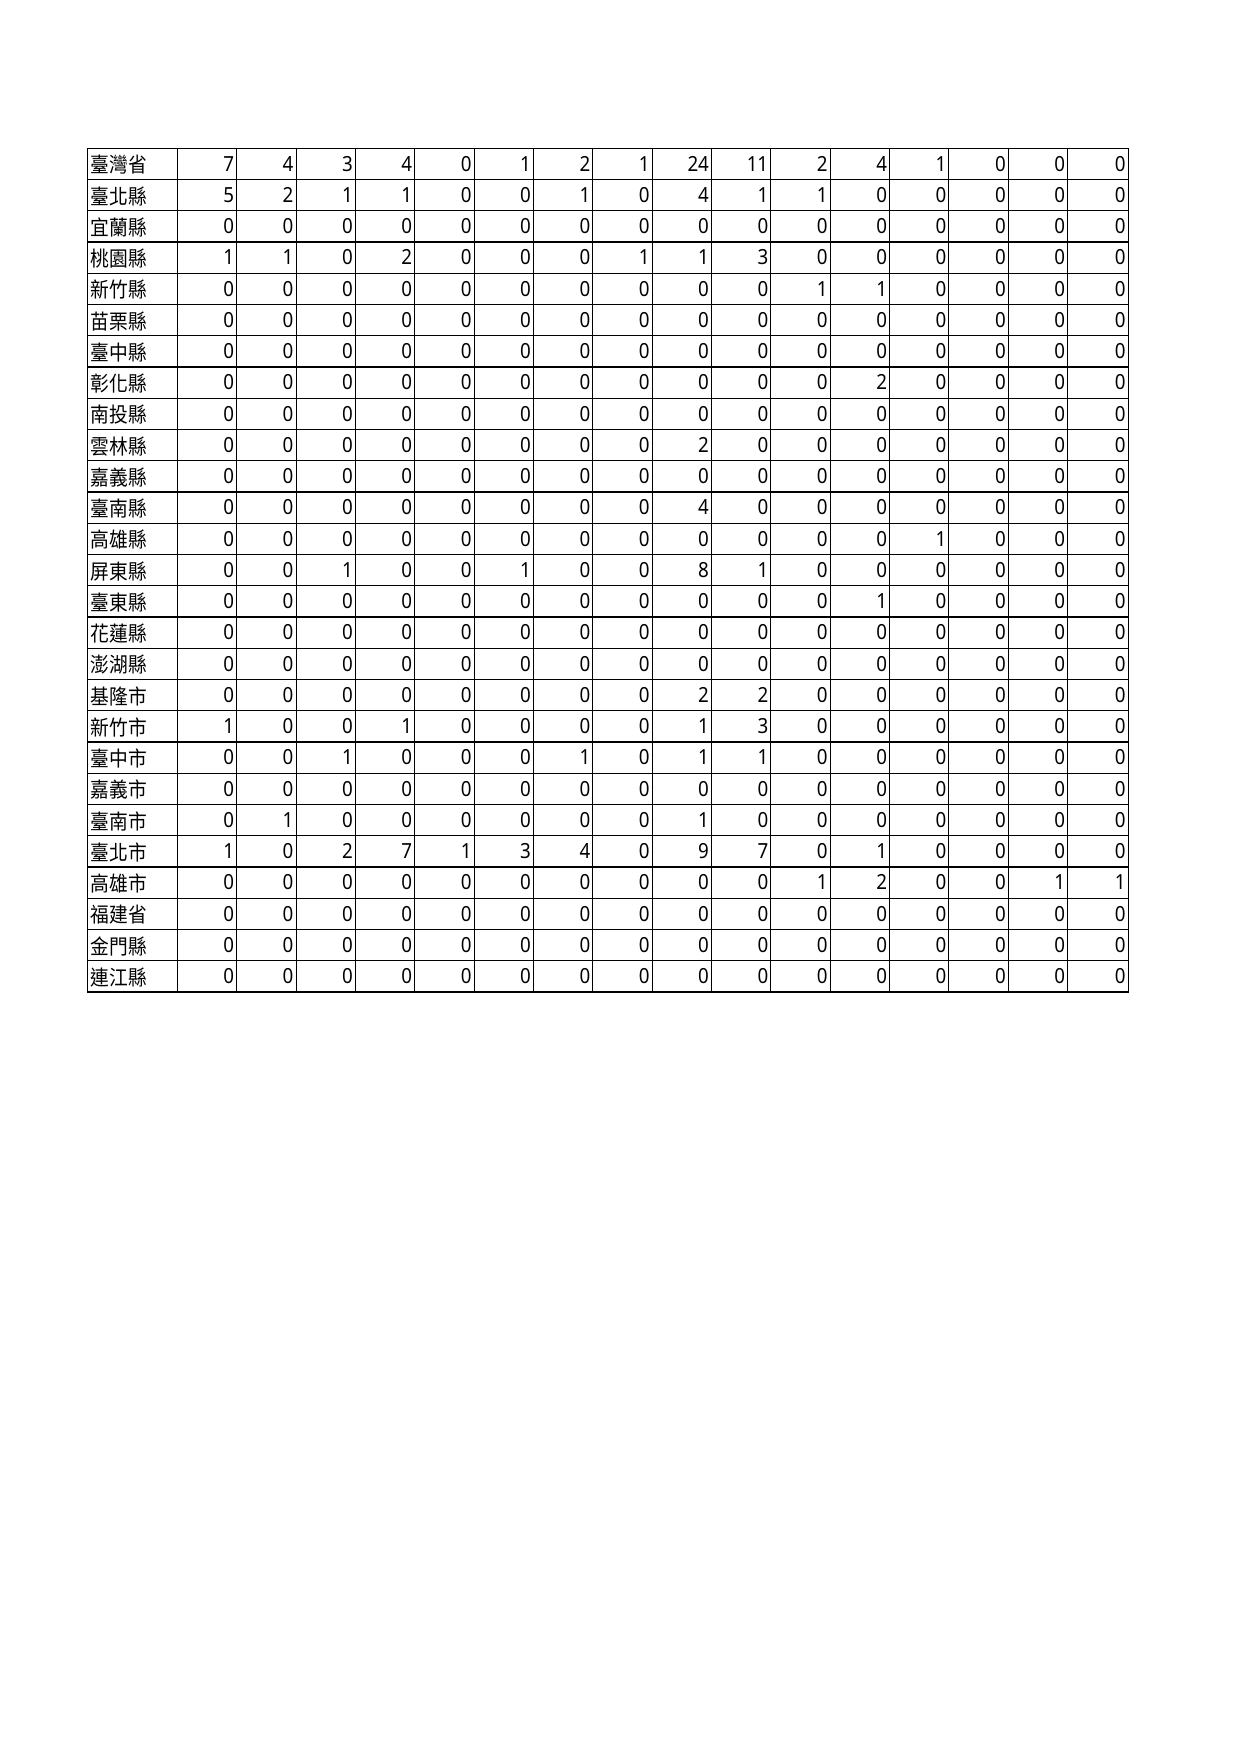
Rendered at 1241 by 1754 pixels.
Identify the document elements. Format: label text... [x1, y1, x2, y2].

table_cell 1 [297, 180, 355, 210]
table_cell 0 [237, 649, 296, 679]
table_cell 1 [297, 555, 355, 585]
table_cell 0 [534, 555, 592, 585]
table_cell 0 [890, 461, 948, 491]
table_cell 0 [653, 305, 711, 335]
table_cell 0 [237, 836, 296, 866]
table_cell 0 [1009, 180, 1067, 210]
table_cell 0 [653, 774, 711, 804]
table_cell 0 [1068, 368, 1128, 398]
table_cell 0 [831, 805, 889, 835]
table_cell 0 [593, 211, 652, 241]
table_cell 0 [593, 180, 652, 210]
table_cell 0 [890, 586, 948, 616]
table_cell 11 [712, 149, 770, 179]
table_cell 0 [356, 743, 414, 773]
table_cell 0 [178, 649, 236, 679]
table_cell 0 [771, 368, 830, 398]
table_cell 0 [475, 336, 533, 366]
table_cell 連江縣 [88, 961, 177, 991]
table_cell 0 [1009, 368, 1067, 398]
table_cell 0 [475, 774, 533, 804]
table_cell 0 [297, 368, 355, 398]
table_cell 臺灣省 [88, 149, 177, 179]
table_cell 0 [831, 524, 889, 554]
table_cell 0 [949, 961, 1008, 991]
table_cell 0 [1068, 493, 1128, 523]
table_cell 0 [356, 461, 414, 491]
table_cell 0 [653, 961, 711, 991]
table_cell 0 [890, 399, 948, 429]
table_cell 0 [890, 274, 948, 304]
table_cell 0 [771, 211, 830, 241]
table_cell 0 [1009, 211, 1067, 241]
table_cell 0 [297, 305, 355, 335]
table_cell 0 [890, 368, 948, 398]
table_cell 0 [831, 618, 889, 648]
table_cell 0 [949, 586, 1008, 616]
table_cell 0 [534, 493, 592, 523]
table_cell 0 [1009, 961, 1067, 991]
table_cell 0 [712, 211, 770, 241]
table_cell 0 [237, 555, 296, 585]
table_cell 0 [178, 493, 236, 523]
table_cell 0 [475, 461, 533, 491]
table_cell 0 [534, 805, 592, 835]
table_cell 1 [178, 243, 236, 273]
table_cell 0 [178, 586, 236, 616]
table_cell 8 [653, 555, 711, 585]
table_cell 0 [712, 524, 770, 554]
table_cell 1 [178, 711, 236, 741]
table_cell 4 [534, 836, 592, 866]
table_cell 0 [297, 430, 355, 460]
table_cell 0 [297, 336, 355, 366]
table_cell 0 [1068, 586, 1128, 616]
table_cell 0 [356, 868, 414, 898]
table_cell 1 [475, 555, 533, 585]
table_cell 7 [712, 836, 770, 866]
table_cell 0 [593, 899, 652, 929]
table_cell 0 [949, 305, 1008, 335]
table_cell 0 [593, 368, 652, 398]
table_cell 0 [1009, 399, 1067, 429]
table_cell 1 [1009, 868, 1067, 898]
table_cell 0 [1068, 149, 1128, 179]
table_cell 1 [712, 743, 770, 773]
table_cell 0 [771, 243, 830, 273]
table_cell 0 [297, 618, 355, 648]
table_cell 0 [475, 680, 533, 710]
table_cell 0 [949, 368, 1008, 398]
table_cell 0 [712, 399, 770, 429]
table_cell 0 [712, 305, 770, 335]
table_cell 0 [475, 305, 533, 335]
table_cell 0 [297, 461, 355, 491]
table_cell 1 [771, 274, 830, 304]
table_cell 0 [712, 805, 770, 835]
table_cell 0 [178, 555, 236, 585]
table_cell 0 [593, 680, 652, 710]
table_cell 1 [771, 868, 830, 898]
table_cell 0 [415, 868, 474, 898]
table_cell 0 [415, 368, 474, 398]
table_cell 0 [771, 711, 830, 741]
table_cell 臺南市 [88, 805, 177, 835]
table_cell 4 [653, 180, 711, 210]
table_cell 0 [712, 899, 770, 929]
table_cell 0 [237, 899, 296, 929]
table_cell 0 [475, 493, 533, 523]
table_cell 0 [415, 649, 474, 679]
table_cell 0 [356, 336, 414, 366]
table_cell 4 [356, 149, 414, 179]
table_cell 0 [949, 930, 1008, 960]
table_cell 0 [237, 368, 296, 398]
table_cell 0 [949, 524, 1008, 554]
table_cell 0 [178, 399, 236, 429]
table_cell 0 [771, 493, 830, 523]
table_cell 0 [831, 961, 889, 991]
table_cell 0 [237, 399, 296, 429]
table_cell 2 [653, 430, 711, 460]
table_cell 0 [593, 930, 652, 960]
table_cell 0 [1009, 524, 1067, 554]
table_cell 0 [771, 618, 830, 648]
table_cell 3 [712, 711, 770, 741]
table_cell 0 [1068, 618, 1128, 648]
table_cell 0 [653, 649, 711, 679]
table_cell 0 [712, 618, 770, 648]
table_cell 0 [712, 368, 770, 398]
table_cell 0 [534, 711, 592, 741]
table_cell 0 [534, 399, 592, 429]
table_cell 0 [593, 774, 652, 804]
table_cell 0 [1009, 899, 1067, 929]
table_cell 0 [890, 336, 948, 366]
table_cell 0 [1009, 305, 1067, 335]
table_cell 0 [475, 618, 533, 648]
table_cell 0 [653, 899, 711, 929]
table_cell 0 [475, 930, 533, 960]
table_cell 0 [831, 680, 889, 710]
table_cell 0 [771, 743, 830, 773]
table_cell 0 [356, 399, 414, 429]
table_cell 0 [949, 399, 1008, 429]
table_cell 0 [1068, 899, 1128, 929]
table_cell 3 [297, 149, 355, 179]
table_cell 0 [415, 305, 474, 335]
table_cell 臺中縣 [88, 336, 177, 366]
table_cell 臺中市 [88, 743, 177, 773]
table_cell 0 [1009, 618, 1067, 648]
table_cell 0 [653, 930, 711, 960]
table_cell 0 [475, 743, 533, 773]
table_cell 0 [534, 524, 592, 554]
table_cell 0 [415, 180, 474, 210]
table_cell 0 [1068, 524, 1128, 554]
table_cell 0 [534, 430, 592, 460]
table_cell 0 [534, 336, 592, 366]
table_cell 0 [771, 961, 830, 991]
table_cell 0 [1009, 461, 1067, 491]
table_cell 0 [415, 274, 474, 304]
table_cell 0 [356, 961, 414, 991]
table_cell 0 [178, 461, 236, 491]
table_cell 0 [534, 368, 592, 398]
table_cell 0 [415, 555, 474, 585]
table_cell 0 [237, 930, 296, 960]
table_cell 0 [831, 774, 889, 804]
table_cell 1 [237, 805, 296, 835]
table_cell 0 [949, 274, 1008, 304]
table_cell 0 [178, 961, 236, 991]
table_cell 臺南縣 [88, 493, 177, 523]
table_cell 0 [237, 336, 296, 366]
table_cell 0 [178, 618, 236, 648]
table_cell 1 [890, 149, 948, 179]
table_cell 0 [178, 336, 236, 366]
table_cell 0 [237, 711, 296, 741]
table_cell 0 [237, 430, 296, 460]
table_cell 1 [890, 524, 948, 554]
table_cell 0 [771, 680, 830, 710]
table_cell 3 [712, 243, 770, 273]
table_cell 5 [178, 180, 236, 210]
table_cell 0 [1068, 305, 1128, 335]
table_cell 0 [475, 805, 533, 835]
table_cell 0 [949, 899, 1008, 929]
table_cell 4 [831, 149, 889, 179]
table_cell 0 [415, 430, 474, 460]
table_cell 2 [712, 680, 770, 710]
table_cell 0 [593, 961, 652, 991]
table_cell 0 [593, 836, 652, 866]
table_cell 2 [771, 149, 830, 179]
table_cell 0 [1068, 243, 1128, 273]
table_cell 0 [415, 680, 474, 710]
table_cell 0 [297, 899, 355, 929]
table_cell 0 [831, 930, 889, 960]
table_cell 1 [653, 243, 711, 273]
table_cell 0 [534, 899, 592, 929]
table_cell 0 [653, 399, 711, 429]
table_cell 1 [653, 805, 711, 835]
table_cell 0 [475, 180, 533, 210]
table_cell 0 [890, 680, 948, 710]
table_cell 0 [356, 274, 414, 304]
table_cell 0 [771, 586, 830, 616]
table_cell 0 [534, 774, 592, 804]
table_cell 0 [1009, 649, 1067, 679]
table_cell 1 [178, 836, 236, 866]
table_cell 0 [415, 211, 474, 241]
table_cell 0 [593, 430, 652, 460]
table_cell 0 [237, 493, 296, 523]
table_cell 0 [1068, 774, 1128, 804]
table_cell 0 [771, 336, 830, 366]
table_cell 0 [356, 680, 414, 710]
table_cell 0 [771, 836, 830, 866]
table_cell 4 [237, 149, 296, 179]
table_cell 0 [297, 524, 355, 554]
table_cell 0 [1068, 211, 1128, 241]
table_cell 0 [831, 461, 889, 491]
table_cell 0 [178, 211, 236, 241]
table_cell 0 [831, 211, 889, 241]
table_cell 0 [475, 430, 533, 460]
table_cell 0 [297, 243, 355, 273]
table_cell 0 [949, 711, 1008, 741]
table_cell 1 [712, 180, 770, 210]
table_cell 1 [593, 243, 652, 273]
table_cell 0 [593, 274, 652, 304]
table_cell 0 [890, 961, 948, 991]
table_cell 0 [771, 461, 830, 491]
table_cell 0 [890, 743, 948, 773]
table_cell 0 [653, 274, 711, 304]
table_cell 1 [593, 149, 652, 179]
table_cell 0 [297, 399, 355, 429]
table_cell 0 [534, 211, 592, 241]
table_cell 0 [237, 961, 296, 991]
table_cell 0 [1068, 711, 1128, 741]
table_cell 1 [356, 711, 414, 741]
table_cell 0 [1068, 743, 1128, 773]
table_cell 0 [949, 618, 1008, 648]
table_cell 0 [356, 930, 414, 960]
table_cell 9 [653, 836, 711, 866]
table_cell 0 [1068, 649, 1128, 679]
table_cell 2 [356, 243, 414, 273]
table_cell 0 [415, 711, 474, 741]
table_cell 0 [178, 524, 236, 554]
table_cell 0 [297, 868, 355, 898]
table_cell 0 [653, 461, 711, 491]
table_cell 0 [237, 524, 296, 554]
table_cell 1 [653, 711, 711, 741]
table_cell 金門縣 [88, 930, 177, 960]
table_cell 高雄市 [88, 868, 177, 898]
table_cell 0 [178, 868, 236, 898]
table_cell 0 [534, 649, 592, 679]
table_cell 0 [534, 461, 592, 491]
table_cell 0 [356, 493, 414, 523]
table_cell 0 [534, 618, 592, 648]
table_cell 0 [237, 461, 296, 491]
table_cell 0 [475, 399, 533, 429]
table_cell 0 [1009, 805, 1067, 835]
table_cell 0 [1068, 555, 1128, 585]
table_cell 0 [415, 618, 474, 648]
table_cell 0 [1009, 336, 1067, 366]
table_cell 0 [415, 461, 474, 491]
table_cell 0 [712, 430, 770, 460]
table_cell 0 [593, 305, 652, 335]
table_cell 1 [831, 586, 889, 616]
table_cell 0 [712, 961, 770, 991]
table_cell 0 [297, 774, 355, 804]
table_cell 0 [712, 493, 770, 523]
table_cell 0 [1009, 836, 1067, 866]
table_cell 0 [712, 586, 770, 616]
table_cell 0 [653, 524, 711, 554]
table_cell 臺東縣 [88, 586, 177, 616]
table_cell 0 [178, 743, 236, 773]
table_cell 1 [534, 743, 592, 773]
table_cell 福建省 [88, 899, 177, 929]
table_cell 0 [415, 493, 474, 523]
table_cell 0 [534, 274, 592, 304]
table_cell 0 [593, 711, 652, 741]
table_cell 0 [593, 399, 652, 429]
table_cell 0 [949, 868, 1008, 898]
table_cell 0 [356, 618, 414, 648]
table_cell 高雄縣 [88, 524, 177, 554]
table_cell 0 [949, 555, 1008, 585]
table_cell 0 [475, 711, 533, 741]
table_cell 0 [1009, 711, 1067, 741]
table_cell 0 [237, 618, 296, 648]
table_cell 0 [178, 368, 236, 398]
table_cell 0 [534, 586, 592, 616]
table_cell 0 [653, 211, 711, 241]
table_cell 0 [831, 336, 889, 366]
table_cell 0 [771, 524, 830, 554]
table_cell 0 [771, 649, 830, 679]
table_cell 0 [415, 930, 474, 960]
table_cell 1 [475, 149, 533, 179]
table_cell 1 [415, 836, 474, 866]
table_cell 臺北市 [88, 836, 177, 866]
table_cell 0 [356, 805, 414, 835]
table_cell 0 [1068, 336, 1128, 366]
table_cell 1 [712, 555, 770, 585]
table_cell 0 [297, 930, 355, 960]
table_cell 0 [1009, 930, 1067, 960]
table_cell 0 [771, 305, 830, 335]
table_cell 1 [831, 836, 889, 866]
table_cell 0 [831, 399, 889, 429]
table_cell 0 [949, 243, 1008, 273]
table_cell 0 [890, 180, 948, 210]
table_cell 0 [534, 243, 592, 273]
table_cell 0 [415, 961, 474, 991]
table_cell 0 [831, 743, 889, 773]
table_cell 0 [534, 680, 592, 710]
table_cell 0 [237, 211, 296, 241]
table_cell 0 [178, 680, 236, 710]
table_cell 0 [1009, 149, 1067, 179]
table_cell 2 [831, 868, 889, 898]
table_cell 0 [949, 836, 1008, 866]
table_cell 0 [593, 743, 652, 773]
table_cell 0 [475, 274, 533, 304]
table_cell 0 [297, 711, 355, 741]
table_cell 0 [415, 899, 474, 929]
table_cell 0 [237, 680, 296, 710]
table_cell 2 [653, 680, 711, 710]
table_cell 0 [475, 211, 533, 241]
table_cell 0 [1068, 180, 1128, 210]
table_cell 0 [831, 649, 889, 679]
table_cell 0 [890, 836, 948, 866]
table_cell 基隆市 [88, 680, 177, 710]
table_cell 0 [653, 868, 711, 898]
table_cell 0 [356, 430, 414, 460]
table_cell 0 [237, 274, 296, 304]
table_cell 0 [415, 524, 474, 554]
table_cell 0 [237, 586, 296, 616]
table_cell 0 [1009, 680, 1067, 710]
table_cell 0 [890, 805, 948, 835]
table_cell 0 [949, 336, 1008, 366]
table_cell 0 [178, 899, 236, 929]
table_cell 0 [475, 899, 533, 929]
table_cell 0 [653, 586, 711, 616]
table_cell 0 [712, 274, 770, 304]
table_cell 2 [297, 836, 355, 866]
table_cell 0 [534, 930, 592, 960]
table_cell 0 [415, 743, 474, 773]
table_cell 0 [949, 743, 1008, 773]
table_cell 0 [415, 149, 474, 179]
table_cell 0 [1009, 586, 1067, 616]
table_cell 0 [178, 430, 236, 460]
table_cell 0 [1068, 805, 1128, 835]
table_cell 0 [178, 930, 236, 960]
table_cell 0 [890, 305, 948, 335]
table_cell 0 [415, 399, 474, 429]
table_cell 0 [949, 180, 1008, 210]
table_cell 0 [831, 711, 889, 741]
table_cell 臺北縣 [88, 180, 177, 210]
table_cell 0 [890, 930, 948, 960]
table_cell 0 [356, 899, 414, 929]
table_cell 0 [890, 555, 948, 585]
table_cell 0 [415, 774, 474, 804]
table_cell 0 [356, 524, 414, 554]
table_cell 0 [1068, 680, 1128, 710]
table_cell 0 [237, 305, 296, 335]
table_cell 0 [1009, 430, 1067, 460]
table_cell 0 [237, 743, 296, 773]
table_cell 0 [178, 274, 236, 304]
table_cell 嘉義市 [88, 774, 177, 804]
table_cell 0 [771, 399, 830, 429]
table_cell 2 [534, 149, 592, 179]
table_cell 1 [297, 743, 355, 773]
table_cell 0 [356, 586, 414, 616]
table_cell 0 [712, 930, 770, 960]
table_cell 0 [593, 336, 652, 366]
table_cell 0 [771, 555, 830, 585]
table_cell 0 [831, 305, 889, 335]
table_cell 0 [771, 774, 830, 804]
table_cell 0 [593, 868, 652, 898]
table_cell 0 [890, 649, 948, 679]
table_cell 0 [949, 211, 1008, 241]
table_cell 0 [356, 555, 414, 585]
table_cell 0 [178, 805, 236, 835]
table_cell 0 [890, 211, 948, 241]
table_cell 0 [771, 430, 830, 460]
table_cell 7 [178, 149, 236, 179]
table_cell 0 [712, 868, 770, 898]
table_cell 0 [297, 493, 355, 523]
table_cell 0 [831, 493, 889, 523]
table_cell 0 [831, 555, 889, 585]
table_cell 0 [653, 618, 711, 648]
table_cell 0 [297, 211, 355, 241]
table_cell 2 [831, 368, 889, 398]
table_cell 0 [178, 774, 236, 804]
table_cell 苗栗縣 [88, 305, 177, 335]
table_cell 0 [831, 180, 889, 210]
table_cell 0 [593, 586, 652, 616]
table_cell 0 [890, 618, 948, 648]
table_cell 0 [949, 149, 1008, 179]
table_cell 0 [1068, 399, 1128, 429]
table_cell 0 [593, 805, 652, 835]
table_cell 澎湖縣 [88, 649, 177, 679]
table_cell 0 [1009, 274, 1067, 304]
table_cell 花蓮縣 [88, 618, 177, 648]
table_cell 0 [475, 368, 533, 398]
table_cell 1 [237, 243, 296, 273]
table_cell 0 [534, 961, 592, 991]
table_cell 0 [1068, 836, 1128, 866]
table_cell 0 [712, 649, 770, 679]
table_cell 0 [949, 805, 1008, 835]
table_cell 0 [712, 336, 770, 366]
table_cell 0 [831, 430, 889, 460]
table_cell 24 [653, 149, 711, 179]
table_cell 0 [1068, 961, 1128, 991]
table_cell 0 [593, 649, 652, 679]
table_cell 0 [653, 368, 711, 398]
table_cell 0 [1068, 430, 1128, 460]
table_cell 1 [534, 180, 592, 210]
table_cell 0 [475, 649, 533, 679]
table_cell 0 [1068, 930, 1128, 960]
table_cell 0 [1009, 774, 1067, 804]
table_cell 0 [890, 774, 948, 804]
table_cell 0 [890, 493, 948, 523]
table_cell 南投縣 [88, 399, 177, 429]
table_cell 0 [356, 368, 414, 398]
table_cell 0 [890, 430, 948, 460]
table_cell 0 [415, 336, 474, 366]
table_cell 新竹縣 [88, 274, 177, 304]
table_cell 0 [593, 524, 652, 554]
table_cell 0 [415, 805, 474, 835]
table_cell 0 [415, 586, 474, 616]
table_cell 0 [475, 524, 533, 554]
table_cell 0 [831, 243, 889, 273]
table_cell 0 [356, 305, 414, 335]
table_cell 0 [1009, 243, 1067, 273]
table_cell 0 [712, 461, 770, 491]
table_cell 0 [890, 711, 948, 741]
table_cell 0 [1009, 555, 1067, 585]
table_cell 0 [890, 868, 948, 898]
table_cell 0 [593, 493, 652, 523]
table_cell 0 [356, 774, 414, 804]
table_cell 宜蘭縣 [88, 211, 177, 241]
table_cell 0 [949, 774, 1008, 804]
table_cell 屏東縣 [88, 555, 177, 585]
table_cell 0 [949, 430, 1008, 460]
table_cell 3 [475, 836, 533, 866]
table_cell 0 [475, 961, 533, 991]
table_cell 7 [356, 836, 414, 866]
table_cell 1 [1068, 868, 1128, 898]
table_cell 0 [475, 586, 533, 616]
table_cell 4 [653, 493, 711, 523]
table_cell 雲林縣 [88, 430, 177, 460]
table_cell 0 [593, 461, 652, 491]
table_cell 新竹市 [88, 711, 177, 741]
table_cell 0 [1009, 493, 1067, 523]
table_cell 0 [297, 274, 355, 304]
table_cell 0 [949, 680, 1008, 710]
table_cell 0 [949, 461, 1008, 491]
table_cell 0 [475, 243, 533, 273]
table_cell 1 [356, 180, 414, 210]
table_cell 0 [475, 868, 533, 898]
table_cell 0 [593, 618, 652, 648]
table_cell 1 [831, 274, 889, 304]
table_cell 0 [653, 336, 711, 366]
table_cell 0 [771, 930, 830, 960]
table_cell 0 [831, 899, 889, 929]
table_cell 0 [534, 868, 592, 898]
table_cell 1 [771, 180, 830, 210]
table_cell 嘉義縣 [88, 461, 177, 491]
table_cell 0 [1009, 743, 1067, 773]
table_cell 0 [593, 555, 652, 585]
table_cell 2 [237, 180, 296, 210]
table_cell 0 [1068, 461, 1128, 491]
table_cell 0 [890, 899, 948, 929]
table_cell 0 [237, 868, 296, 898]
table_cell 彰化縣 [88, 368, 177, 398]
table_cell 0 [771, 899, 830, 929]
table_cell 0 [949, 493, 1008, 523]
table_cell 0 [771, 805, 830, 835]
table_cell 0 [356, 649, 414, 679]
table_cell 1 [653, 743, 711, 773]
table_cell 0 [297, 586, 355, 616]
table_cell 0 [949, 649, 1008, 679]
table_cell 0 [534, 305, 592, 335]
table_cell 0 [890, 243, 948, 273]
table_cell 0 [297, 680, 355, 710]
table_cell 0 [712, 774, 770, 804]
table_cell 0 [415, 243, 474, 273]
table_cell 0 [297, 961, 355, 991]
table_cell 0 [237, 774, 296, 804]
table_cell 0 [1068, 274, 1128, 304]
table_cell 桃園縣 [88, 243, 177, 273]
table_cell 0 [356, 211, 414, 241]
table_cell 0 [297, 649, 355, 679]
table_cell 0 [297, 805, 355, 835]
table_cell 0 [178, 305, 236, 335]
